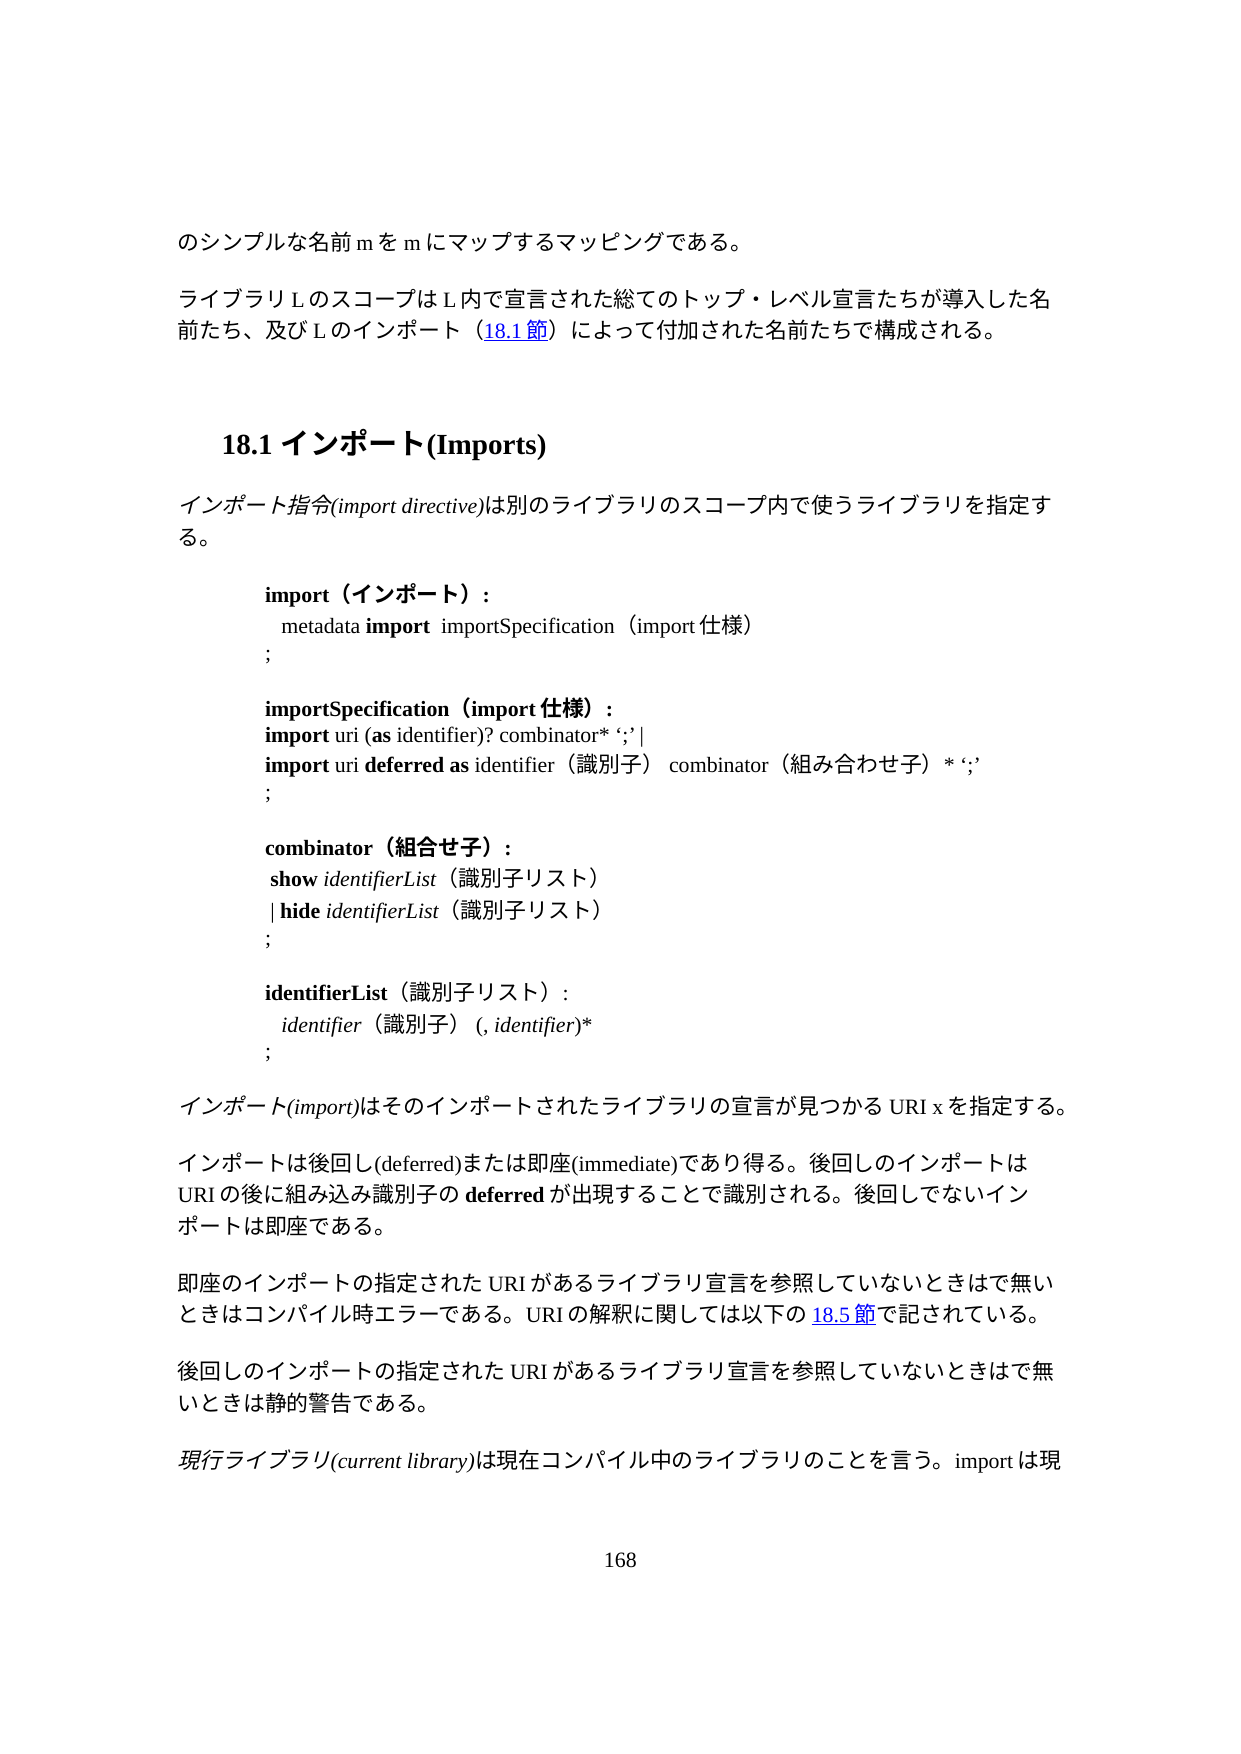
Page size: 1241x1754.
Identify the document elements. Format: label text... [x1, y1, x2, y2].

text ; [265, 779, 1063, 804]
text metadata import importSpecification（import仕様） [265, 608, 1063, 640]
text 後回しのインポートの指定されたURIがあるライブラリ宣言を参照していないときはで無いときは静的警告である。 [177, 1354, 1063, 1418]
text ライブラリLのスコープはL内で宣言された総てのトップ・レベル宣言たちが導入した名前たち、及びLのインポート（18.1節）によって付加された名前たちで構成される。 [177, 282, 1063, 345]
subtitle インポート(Imports) [221, 421, 1063, 463]
text 現行ライブラリ(current library)は現在コンパイル中のライブラリのことを言う。importは現 [177, 1443, 1063, 1474]
text identifier（識別子） (, identifier)* [265, 1007, 1063, 1038]
text import（インポート）: [265, 577, 1063, 608]
text ; [265, 640, 1063, 665]
text ; [265, 1038, 1063, 1063]
text identifierList（識別子リスト）: [265, 975, 1063, 1007]
text インポート(import)はそのインポートされたライブラリの宣言が見つかるURI xを指定する。 [177, 1089, 1063, 1120]
text ; [265, 924, 1063, 950]
text import uri deferred as identifier（識別子） combinator（組み合わせ子）* ‘;’ [265, 747, 1063, 779]
text のシンプルな名前mをmにマップするマッピングである。 [177, 225, 1063, 256]
text show identifierList（識別子リスト） [265, 861, 1063, 893]
text importSpecification（import仕様）: [265, 691, 1063, 722]
text 即座のインポートの指定されたURIがあるライブラリ宣言を参照していないときはで無いときはコンパイル時エラーである。URIの解釈に関しては以下の18.5節で記されている。 [177, 1266, 1063, 1329]
text | hide identifierList（識別子リスト） [265, 893, 1063, 924]
text import uri (as identifier)? combinator* ‘;’ | [265, 722, 1063, 747]
text インポート指令(import directive)は別のライブラリのスコープ内で使うライブラリを指定する。 [177, 488, 1063, 552]
text インポートは後回し(deferred)または即座(immediate)であり得る。後回しのインポートはURIの後に組み込み識別子の deferredが出現することで識別される。後回しでないインポートは即座である。 [177, 1146, 1063, 1241]
text combinator（組合せ子）: [265, 829, 1063, 861]
